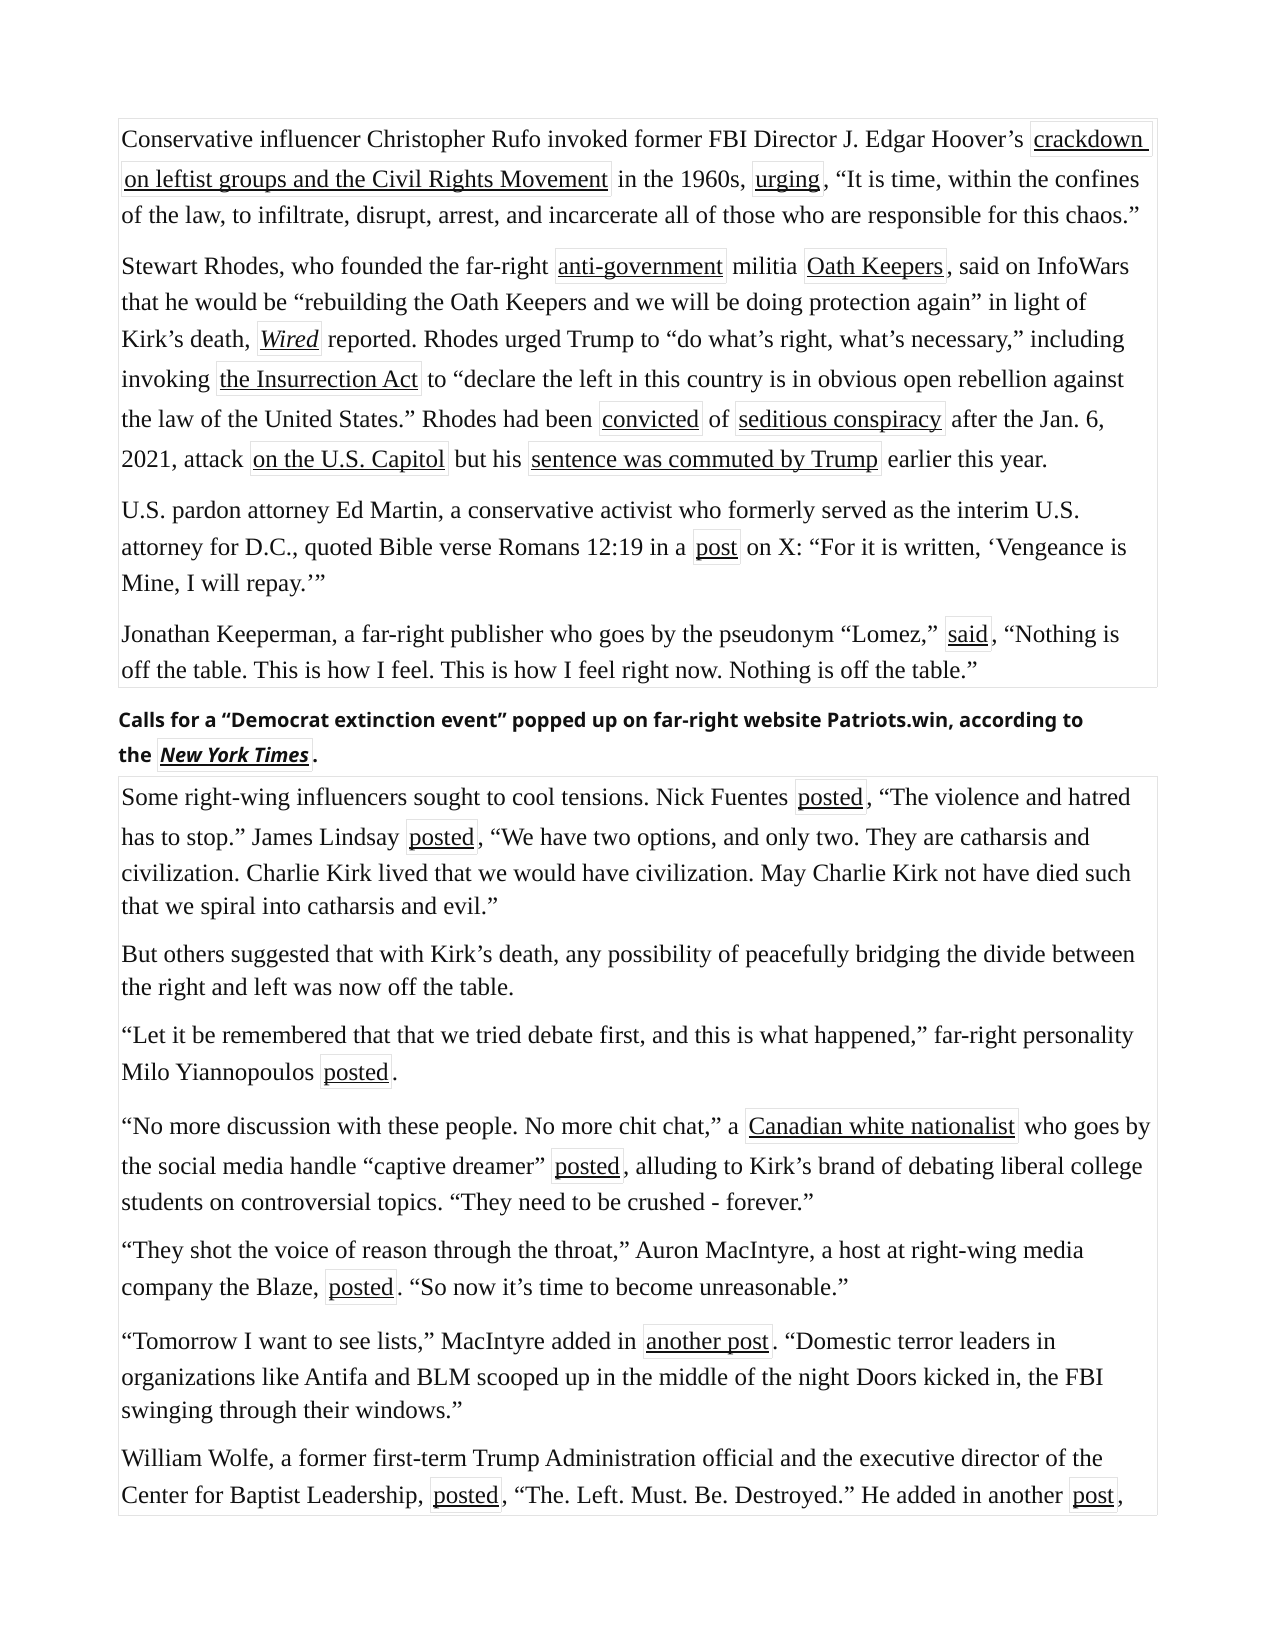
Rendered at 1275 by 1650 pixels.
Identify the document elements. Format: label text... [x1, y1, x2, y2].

text “Tomorrow I want to see lists,” MacIntyre added in another post. “Domestic terror leaders in organizations like Antifa and BLM scooped up in the middle of the night Doors kicked in, the FBI swinging through their windows.” [119, 1320, 1157, 1424]
text “Let it be remembered that that we tried debate first, and this is what happened,” far-right personality Milo Yiannopoulos posted. [119, 1017, 1157, 1088]
text William Wolfe, a former first-term Trump Administration official and the executive director of the Center for Baptist Leadership, posted, “The. Left. Must. Be. Destroyed.” He added in another post, [119, 1440, 1157, 1515]
text Stewart Rhodes, who founded the far-right anti-government militia Oath Keepers, said on InfoWars that he would be “rebuilding the Oath Keepers and we will be doing protection again” in light of Kirk’s death, Wired reported. Rhodes urged Trump to “do what’s right, what’s necessary,” including invoking the Insurrection Act to “declare the left in this country is in obvious open rebellion against the law of the United States.” Rhodes had been convicted of seditious conspiracy after the Jan. 6, 2021, attack on the U.S. Capitol but his sentence was commuted by Trump earlier this year. [119, 245, 1157, 476]
text Conservative influencer Christopher Rufo invoked former FBI Director J. Edgar Hoover’s crackdown on leftist groups and the Civil Rights Movement in the 1960s, urging, “It is time, within the confines of the law, to infiltrate, disrupt, arrest, and incarcerate all of those who are responsible for this chaos.” [119, 119, 1157, 229]
text U.S. pardon attorney Ed Martin, a conservative activist who formerly served as the interim U.S. attorney for D.C., quoted Bible verse Romans 12:19 in a post on X: “For it is written, ‘Vengeance is Mine, I will repay.’” [119, 492, 1157, 597]
text Some right-wing influencers sought to cool tensions. Nick Fuentes posted, “The violence and hatred has to stop.” James Lindsay posted, “We have two options, and only two. They are catharsis and civilization. Charlie Kirk lived that we would have civilization. May Charlie Kirk not have died such that we spiral into catharsis and evil.” [119, 777, 1157, 920]
text Calls for a “Democrat extinction event” popped up on far-right website Patriots.win, according to the New York Times. [118, 706, 1157, 771]
text “No more discussion with these people. No more chit chat,” a Canadian white nationalist who goes by the social media handle “captive dreamer” posted, alluding to Kirk’s brand of debating liberal college students on controversial topics. “They need to be crushed - forever.” [119, 1105, 1157, 1216]
text But others suggested that with Kirk’s death, any possibility of peacefully bridging the divide between the right and left was now off the table. [119, 936, 1157, 1001]
text “They shot the voice of reason through the throat,” Auron MacIntyre, a host at right-wing media company the Blaze, posted. “So now it’s time to become unreasonable.” [119, 1232, 1157, 1304]
text Jonathan Keeperman, a far-right publisher who goes by the pseudonym “Lomez,” said, “Nothing is off the table. This is how I feel. This is how I feel right now. Nothing is off the table.” [119, 613, 1157, 687]
